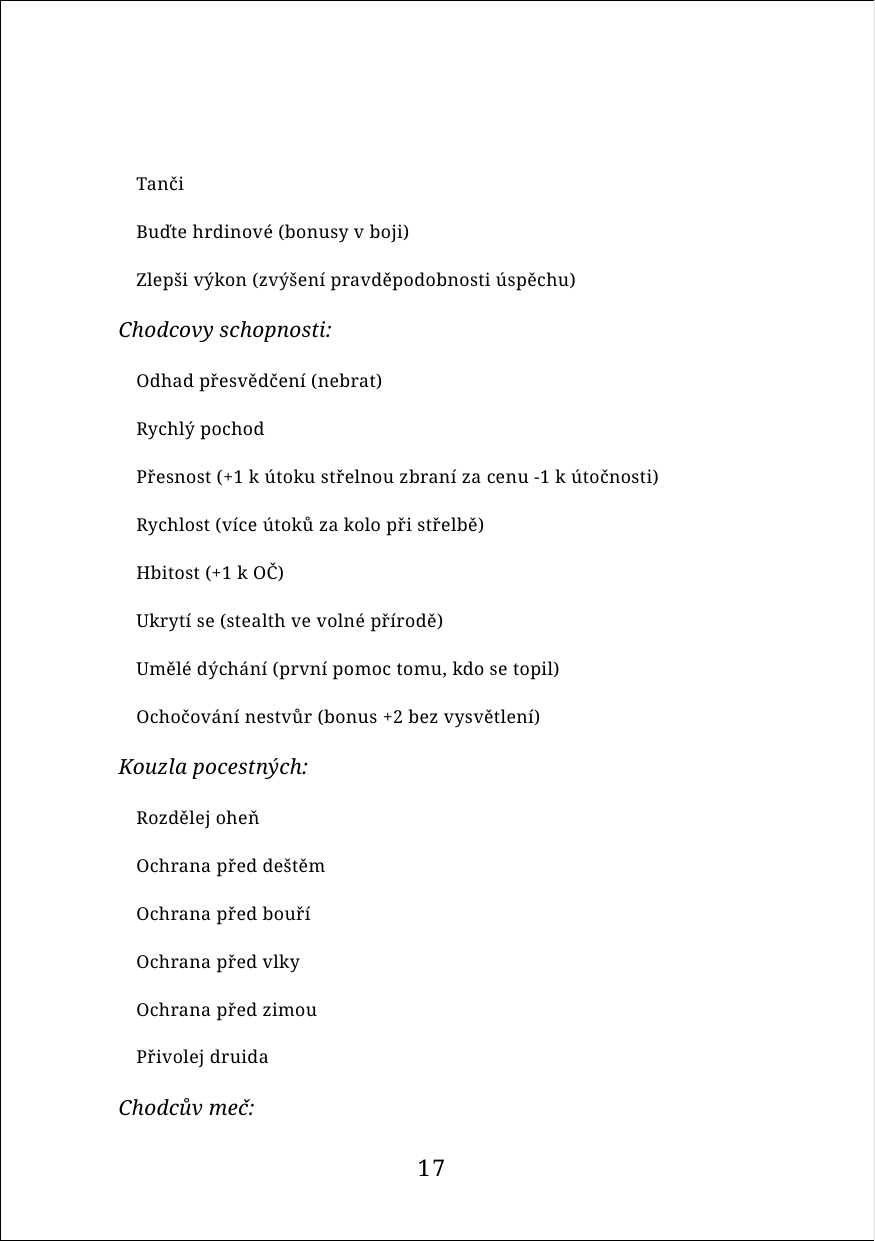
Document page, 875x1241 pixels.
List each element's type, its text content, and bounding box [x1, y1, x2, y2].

text Umělé dýchání (první pomoc tomu, kdo se topil) [136, 656, 756, 680]
text Hbitost (+1 k OČ) [136, 560, 756, 584]
text Zlepši výkon (zvýšení pravděpodobnosti úspěchu) [136, 268, 756, 292]
text Ochrana před bouří [136, 901, 756, 925]
text Chodcovy schopnosti: [118, 316, 756, 344]
text Rozdělej oheň [136, 805, 756, 829]
text Tanči [136, 172, 756, 196]
text Chodcův meč: [118, 1093, 756, 1121]
text Ochrana před deštěm [136, 853, 756, 877]
text Rychlost (více útoků za kolo při střelbě) [136, 512, 756, 537]
text Přesnost (+1 k útoku střelnou zbraní za cenu -1 k útočnosti) [136, 464, 756, 489]
text Ochrana před vlky [136, 949, 756, 973]
text Ochrana před zimou [136, 997, 756, 1021]
text Přivolej druida [136, 1045, 756, 1069]
text Ukrytí se (stealth ve volné přírodě) [136, 608, 756, 632]
text Buďte hrdinové (bonusy v boji) [136, 220, 756, 244]
text Rychlý pochod [136, 417, 756, 441]
text Odhad přesvědčení (nebrat) [136, 369, 756, 393]
text Ochočování nestvůr (bonus +2 bez vysvětlení) [136, 704, 756, 728]
text Kouzla pocestných: [118, 752, 756, 781]
